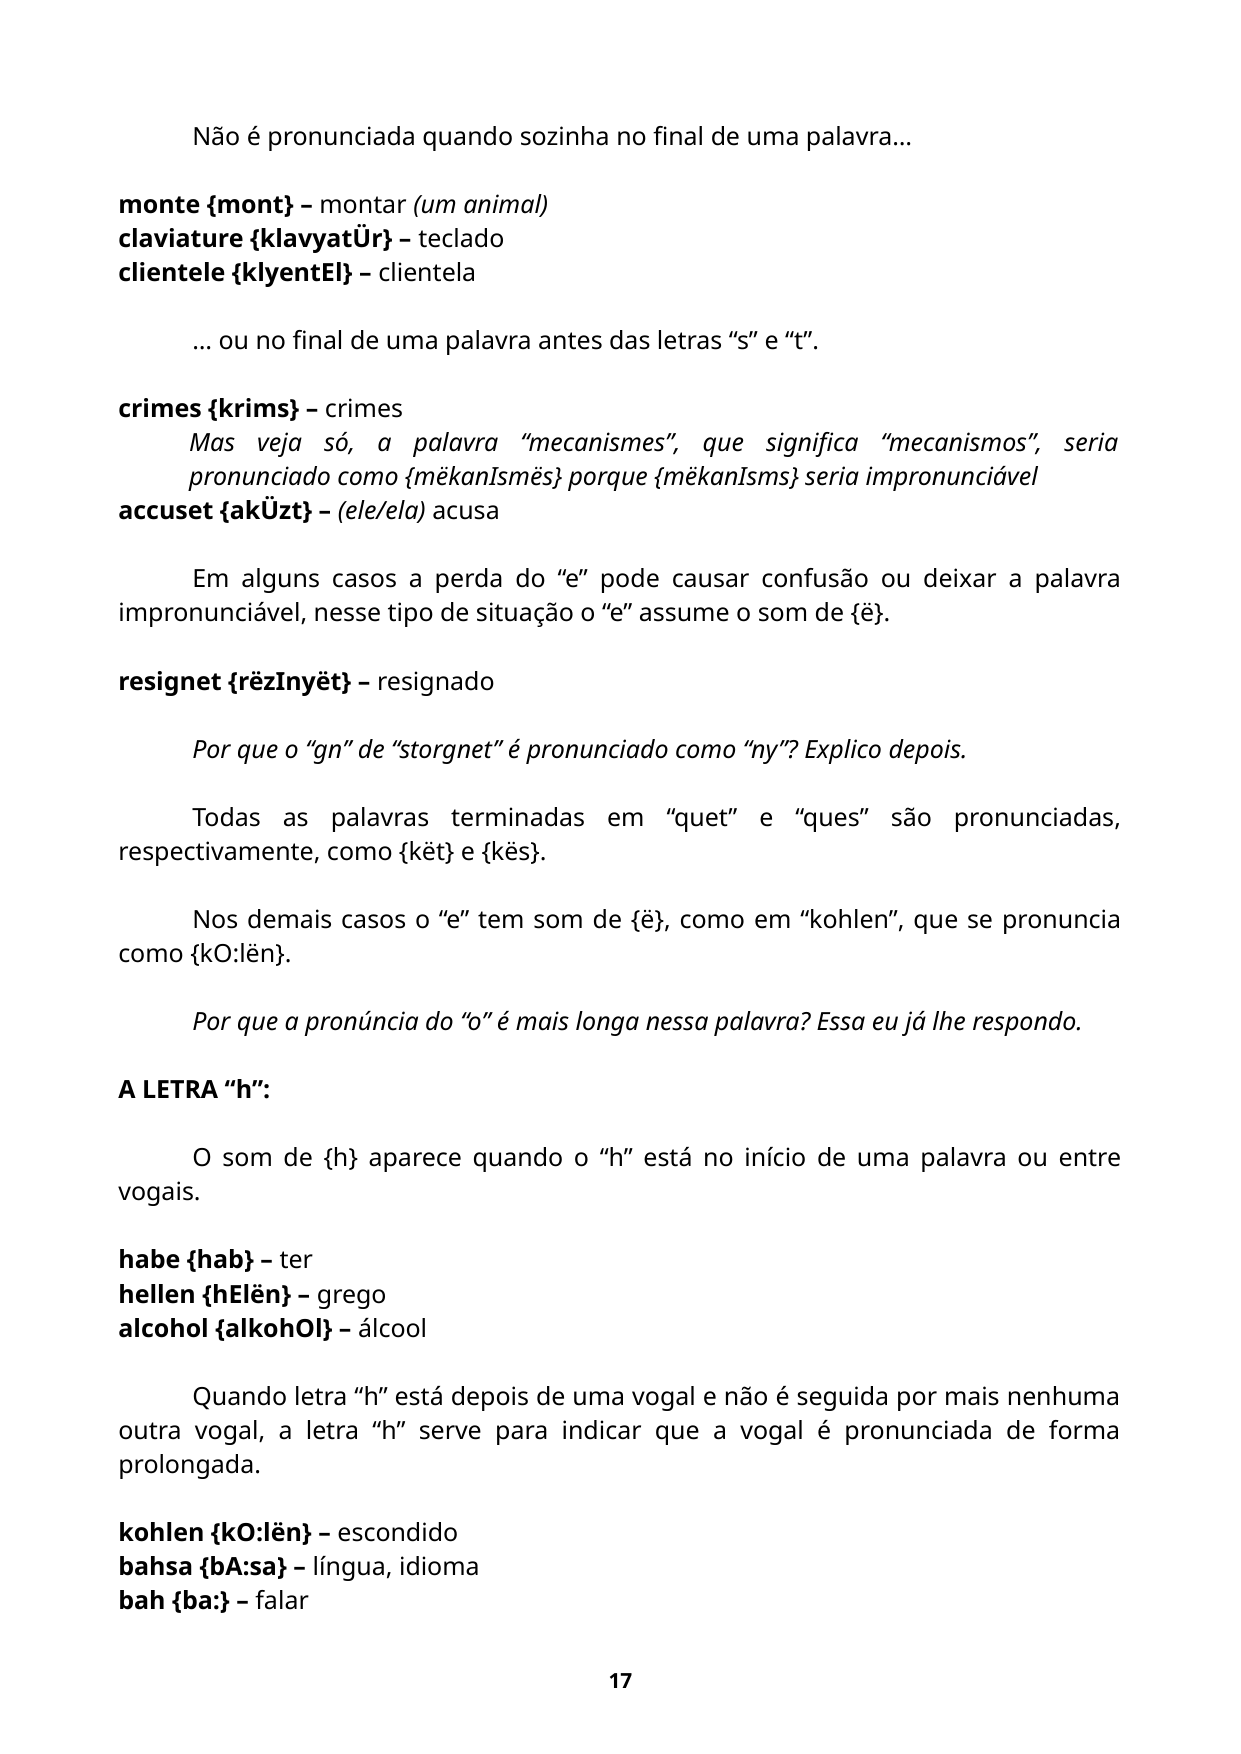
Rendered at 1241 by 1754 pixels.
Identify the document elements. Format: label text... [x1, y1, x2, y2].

text crimes {krims} – crimes [118, 391, 1122, 425]
subtitle A LETRA “h”: [118, 1072, 1122, 1106]
text O som de {h} aparece quando o “h” está no início de uma palavra ou entre vogais. [118, 1140, 1122, 1208]
text Nos demais casos o “e” tem som de {ë}, como em “kohlen”, que se pronuncia como {kO:lën}. [118, 902, 1122, 970]
text Não é pronunciada quando sozinha no final de uma palavra… [118, 118, 1122, 152]
text claviature {klavyatÜr} – teclado [118, 220, 1122, 254]
text Por que o “gn” de “storgnet” é pronunciado como “ny”? Explico depois. [118, 731, 1122, 765]
text bah {ba:} – falar [118, 1583, 1122, 1617]
text Mas veja só, a palavra “mecanismes”, que significa “mecanismos”, seria pronunciado como {mëkanIsmës} porque {mëkanIsms} seria impronunciável [189, 425, 1122, 493]
text Por que a pronúncia do “o” é mais longa nessa palavra? Essa eu já lhe respondo. [118, 1004, 1122, 1038]
text accuset {akÜzt} – (ele/ela) acusa [118, 493, 1122, 527]
text alcohol {alkohOl} – álcool [118, 1310, 1122, 1344]
text habe {hab} – ter [118, 1242, 1122, 1276]
text resignet {rëzInyët} – resignado [118, 663, 1122, 697]
text monte {mont} – montar (um animal) [118, 186, 1122, 220]
text Quando letra “h” está depois de uma vogal e não é seguida por mais nenhuma outra vogal, a letra “h” serve para indicar que a vogal é pronunciada de forma prolongada. [118, 1378, 1122, 1481]
text bahsa {bA:sa} – língua, idioma [118, 1549, 1122, 1583]
text Em alguns casos a perda do “e” pode causar confusão ou deixar a palavra impronunciável, nesse tipo de situação o “e” assume o som de {ë}. [118, 561, 1122, 629]
text Todas as palavras terminadas em “quet” e “ques” são pronunciadas, respectivamente, como {kët} e {kës}. [118, 799, 1122, 867]
text hellen {hElën} – grego [118, 1276, 1122, 1310]
text clientele {klyentEl} – clientela [118, 254, 1122, 288]
text kohlen {kO:lën} – escondido [118, 1515, 1122, 1549]
text … ou no final de uma palavra antes das letras “s” e “t”. [118, 322, 1122, 357]
